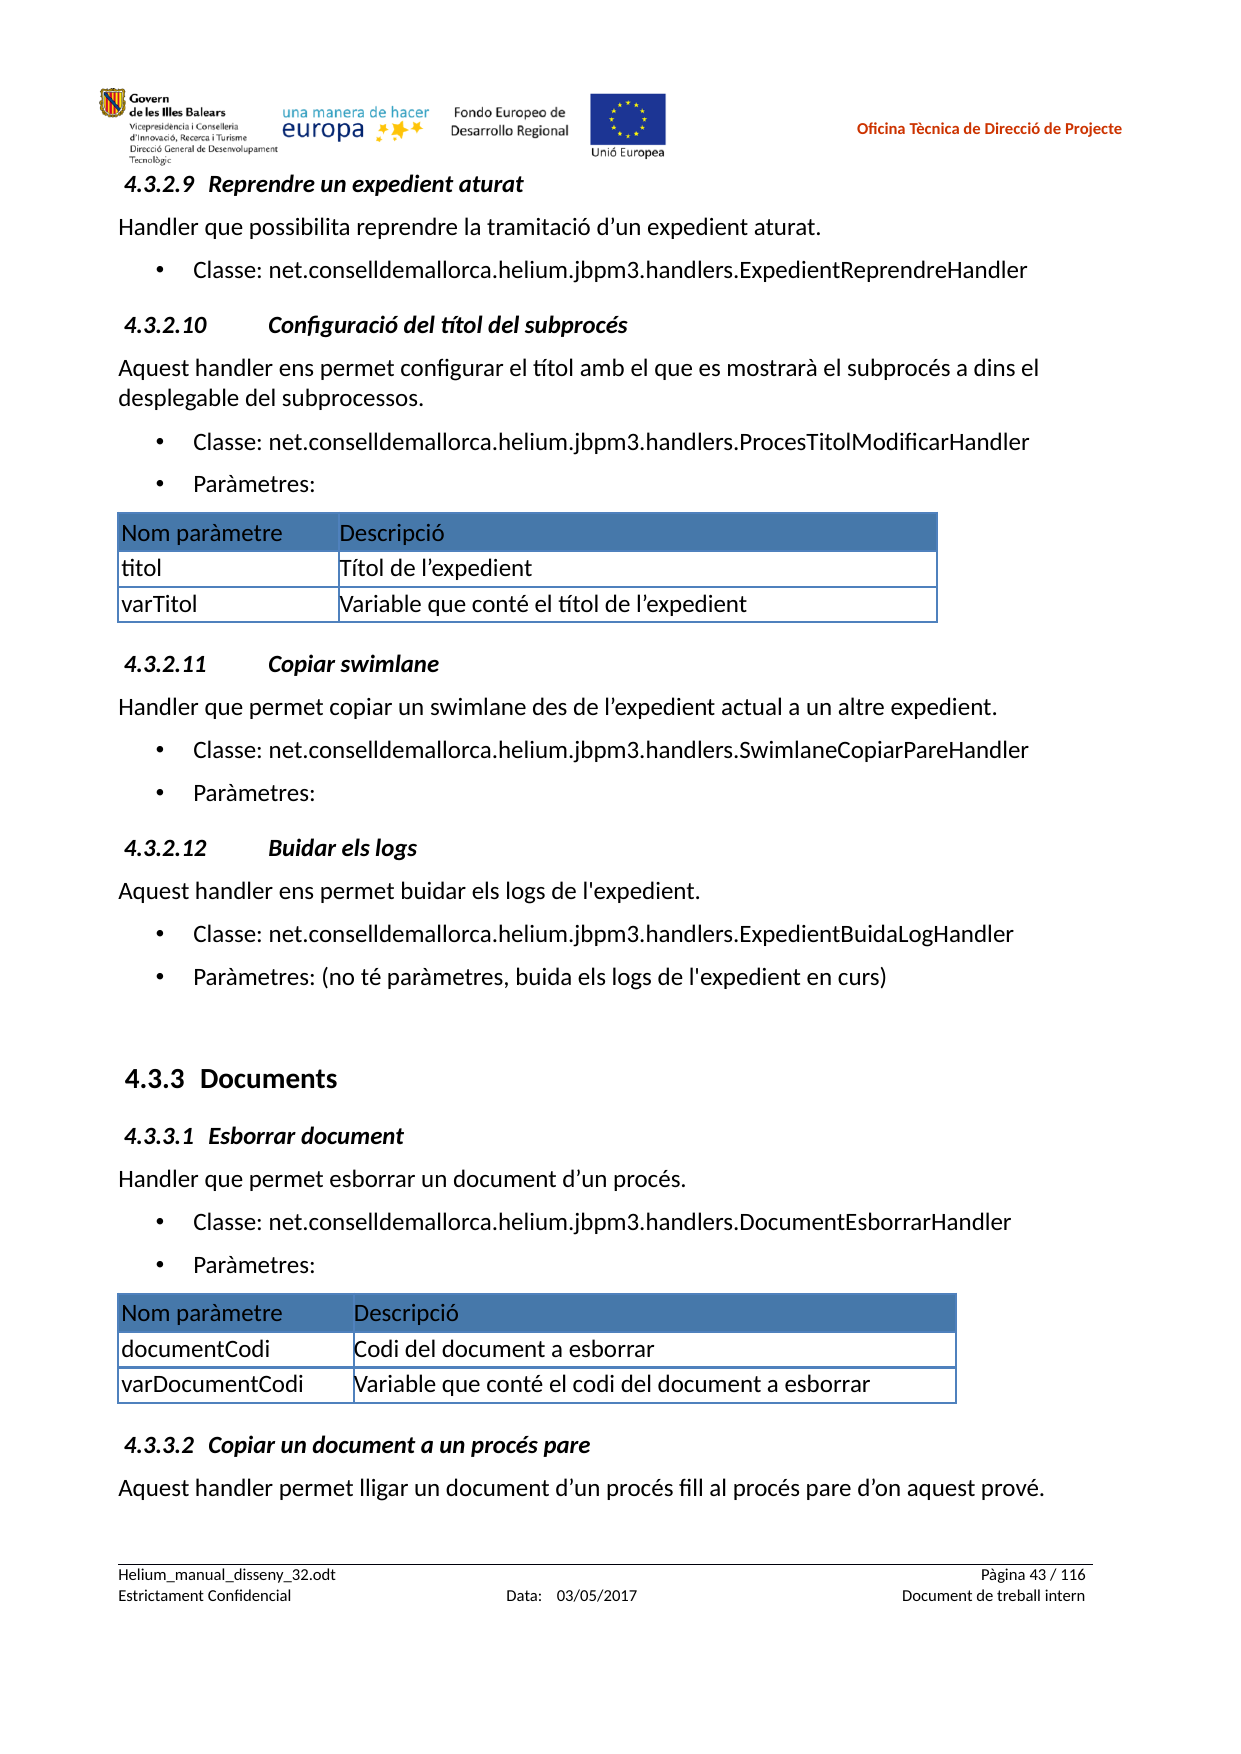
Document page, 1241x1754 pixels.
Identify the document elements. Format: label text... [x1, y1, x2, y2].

subtitle Buidar els logs [118, 833, 1122, 863]
subtitle Esborrar document [118, 1121, 1122, 1151]
subtitle Configuració del títol del subprocés [118, 309, 1122, 339]
list Classe: net.conselldemallorca.helium.jbpm3.handlers.DocumentEsborrarHandler [156, 1206, 1122, 1237]
list Classe: net.conselldemallorca.helium.jbpm3.handlers.ExpedientReprendreHandler [156, 254, 1122, 284]
subtitle Copiar swimlane [118, 648, 1122, 678]
table_cell Codi del document a esborrar [355, 1333, 955, 1366]
subtitle Copiar un document a un procés pare [118, 1429, 1122, 1459]
table_cell Variable que conté el codi del document a esborrar [355, 1369, 955, 1402]
table_cell Títol de l’expedient [340, 552, 936, 586]
text Aquest handler ens permet configurar el títol amb el que es mostrarà el subprocés a dins el desplegable del subprocessos. [118, 352, 1122, 413]
list Paràmetres: [156, 777, 1122, 808]
table_cell varTitol [119, 588, 338, 621]
table_cell titol [119, 552, 338, 586]
text Handler que permet copiar un swimlane des de l’expedient actual a un altre expedient. [118, 691, 1122, 722]
list Paràmetres: [156, 1249, 1122, 1280]
table_header Descripció [340, 514, 936, 550]
list Classe: net.conselldemallorca.helium.jbpm3.handlers.ProcesTitolModificarHandler [156, 426, 1122, 456]
table_cell Variable que conté el títol de l’expedient [340, 588, 936, 621]
subtitle Reprendre un expedient aturat [118, 168, 1122, 198]
list Paràmetres: [156, 469, 1122, 499]
table_cell varDocumentCodi [119, 1369, 353, 1402]
text Handler que possibilita reprendre la tramitació d’un expedient aturat. [118, 211, 1122, 241]
table_header Descripció [355, 1295, 955, 1331]
table_header Nom paràmetre [119, 514, 338, 550]
list Paràmetres: (no té paràmetres, buida els logs de l'expedient en curs) [156, 961, 1122, 992]
text Aquest handler permet lligar un document d’un procés fill al procés pare d’on aquest prové. [118, 1472, 1122, 1502]
subtitle Documents [118, 1060, 1122, 1096]
list Classe: net.conselldemallorca.helium.jbpm3.handlers.SwimlaneCopiarPareHandler [156, 734, 1122, 764]
text Aquest handler ens permet buidar els logs de l'expedient. [118, 875, 1122, 906]
table_header Nom paràmetre [119, 1295, 353, 1331]
table_cell documentCodi [119, 1333, 353, 1366]
picture [99, 87, 668, 166]
list Classe: net.conselldemallorca.helium.jbpm3.handlers.ExpedientBuidaLogHandler [156, 918, 1122, 949]
text Handler que permet esborrar un document d’un procés. [118, 1163, 1122, 1194]
